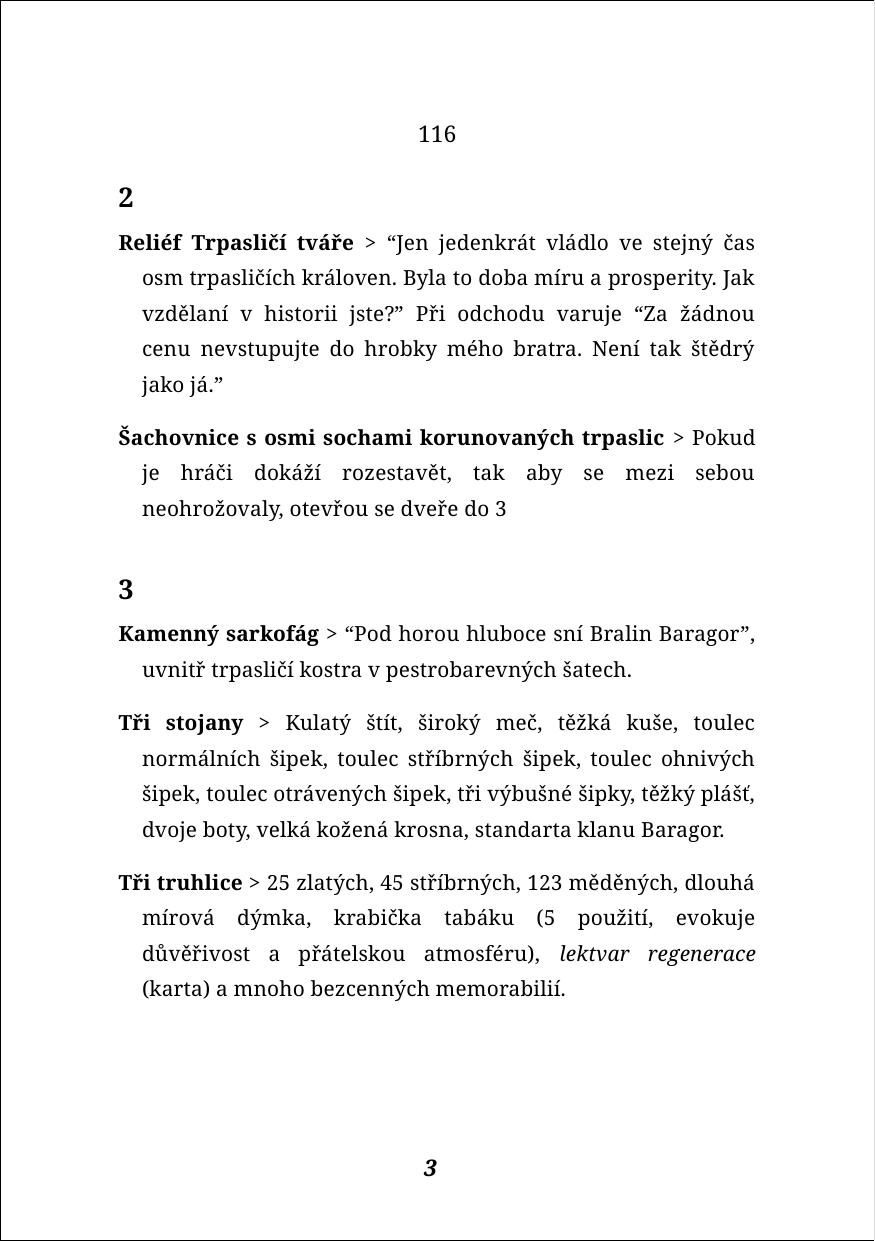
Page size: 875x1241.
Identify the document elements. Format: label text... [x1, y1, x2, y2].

text Kamenný sarkofág > “Pod horou hluboce sní Bralin Baragor”, uvnitř trpasličí kostra v pestrobarevných šatech. [118, 619, 756, 683]
subtitle 2 [118, 179, 756, 216]
text Tři truhlice > 25 zlatých, 45 stříbrných, 123 měděných, dlouhá mírová dýmka, krabička tabáku (5 použití, evokuje důvěřivost a přátelskou atmosféru), lektvar regenerace (karta) a mnoho bezcenných memorabilií. [118, 868, 756, 1003]
text Tři stojany > Kulatý štít, široký meč, těžká kuše, toulec normálních šipek, toulec stříbrných šipek, toulec ohnivých šipek, toulec otrávených šipek, tři výbušné šipky, těžký plášť, dvoje boty, velká kožená krosna, standarta klanu Baragor. [118, 708, 756, 843]
text Reliéf Trpasličí tváře > “Jen jedenkrát vládlo ve stejný čas osm trpasličích královen. Byla to doba míru a prosperity. Jak vzdělaní v historii jste?” Při odchodu varuje “Za žádnou cenu nevstupujte do hrobky mého bratra. Není tak štědrý jako já.” [118, 228, 756, 398]
subtitle 3 [118, 571, 756, 608]
text Šachovnice s osmi sochami korunovaných trpaslic > Pokud je hráči dokáží rozestavět, tak aby se mezi sebou neohrožovaly, otevřou se dveře do 3 [118, 423, 756, 522]
